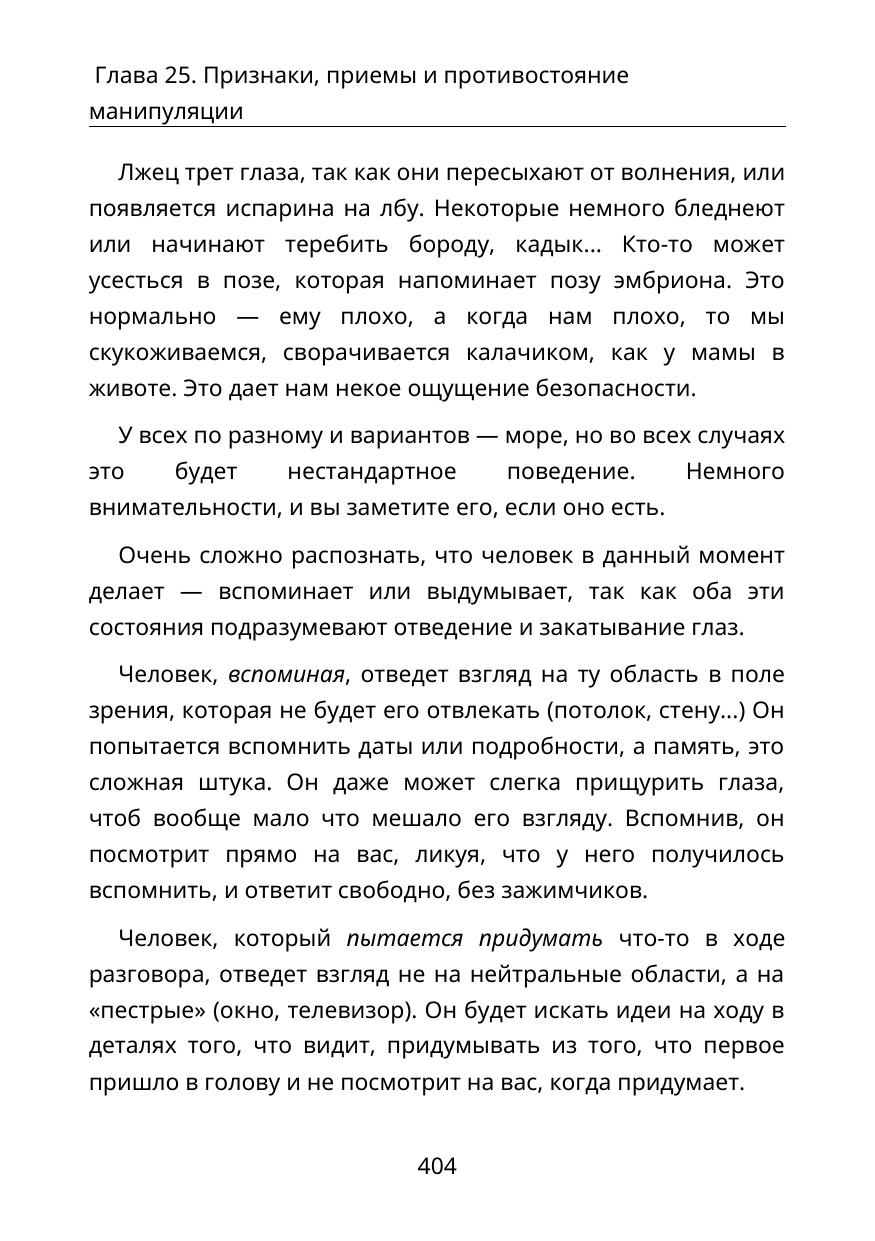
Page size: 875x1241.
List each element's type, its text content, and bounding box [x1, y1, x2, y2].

text Очень сложно распознать, что человек в данный момент делает — вспоминает или выдумывает, так как оба эти состояния подразумевают отведение и закатывание глаз. [88, 539, 786, 642]
text У всех по разному и вариантов — море, но во всех случаях это будет нестандартное поведение. Немного внимательности, и вы заметите его, если оно есть. [88, 419, 786, 522]
text Лжец трет глаза, так как они пересыхают от волнения, или появляется испарина на лбу. Некоторые немного бледнеют или начинают теребить бороду, кадык... Кто-то может усесться в позе, которая напоминает позу эмбриона. Это нормально — ему плохо, а когда нам плохо, то мы скукоживаемся, сворачивается калачиком, как у мамы в животе. Это дает нам некое ощущение безопасности. [88, 156, 786, 403]
text Человек, который пытается придумать что-то в ходе разговора, отведет взгляд не на нейтральные области, а на «пестрые» (окно, телевизор). Он будет искать идеи на ходу в деталях того, что видит, придумывать из того, что первое пришло в голову и не посмотрит на вас, когда придумает. [88, 922, 786, 1097]
text Человек, вспоминая, отведет взгляд на ту область в поле зрения, которая не будет его отвлекать (потолок, стену...) Он попытается вспомнить даты или подробности, а память, это сложная штука. Он даже может слегка прищурить глаза, чтоб вообще мало что мешало его взгляду. Вспомнив, он посмотрит прямо на вас, ликуя, что у него получилось вспомнить, и ответит свободно, без зажимчиков. [88, 658, 786, 905]
